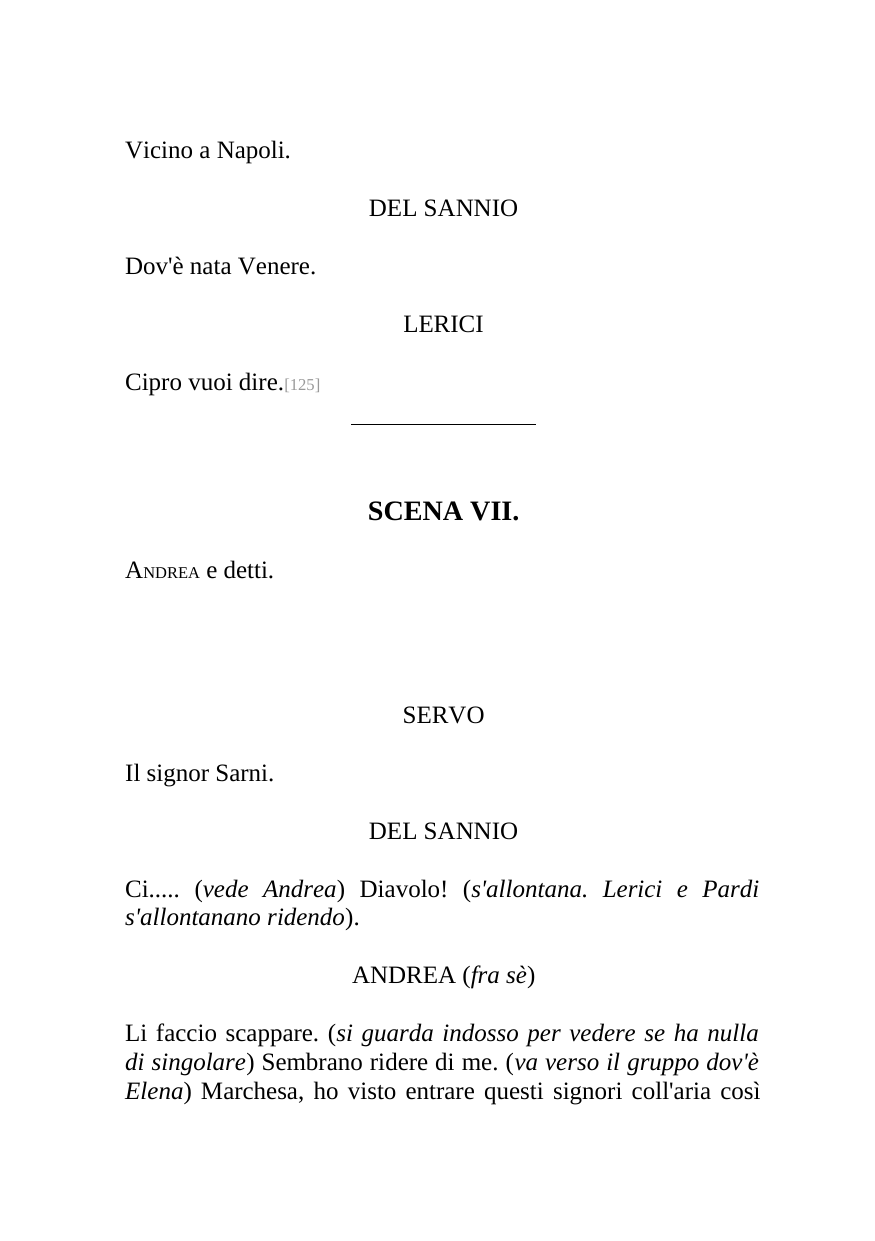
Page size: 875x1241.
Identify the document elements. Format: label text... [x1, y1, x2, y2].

text Andrea e detti. [125, 555, 762, 584]
text SERVO [125, 700, 762, 729]
text Cipro vuoi dire.[125] [125, 367, 762, 395]
text DEL SANNIO [125, 193, 762, 222]
text ANDREA (fra sè) [125, 960, 762, 989]
text Vicino a Napoli. [125, 135, 762, 164]
text Dov'è nata Venere. [125, 251, 762, 279]
subtitle SCENA VII. [125, 494, 762, 526]
text Ci..... (vede Andrea) Diavolo! (s'allontana. Lerici e Pardi s'allontanano ridendo). [125, 874, 762, 931]
text LERICI [125, 309, 762, 337]
text DEL SANNIO [125, 816, 762, 844]
text Li faccio scappare. (si guarda indosso per vedere se ha nulla di singolare) Sembrano ridere di me. (va verso il gruppo dov'è Elena) Marchesa, ho visto entrare questi signori coll'aria così [125, 1018, 762, 1104]
text Il signor Sarni. [125, 758, 762, 787]
